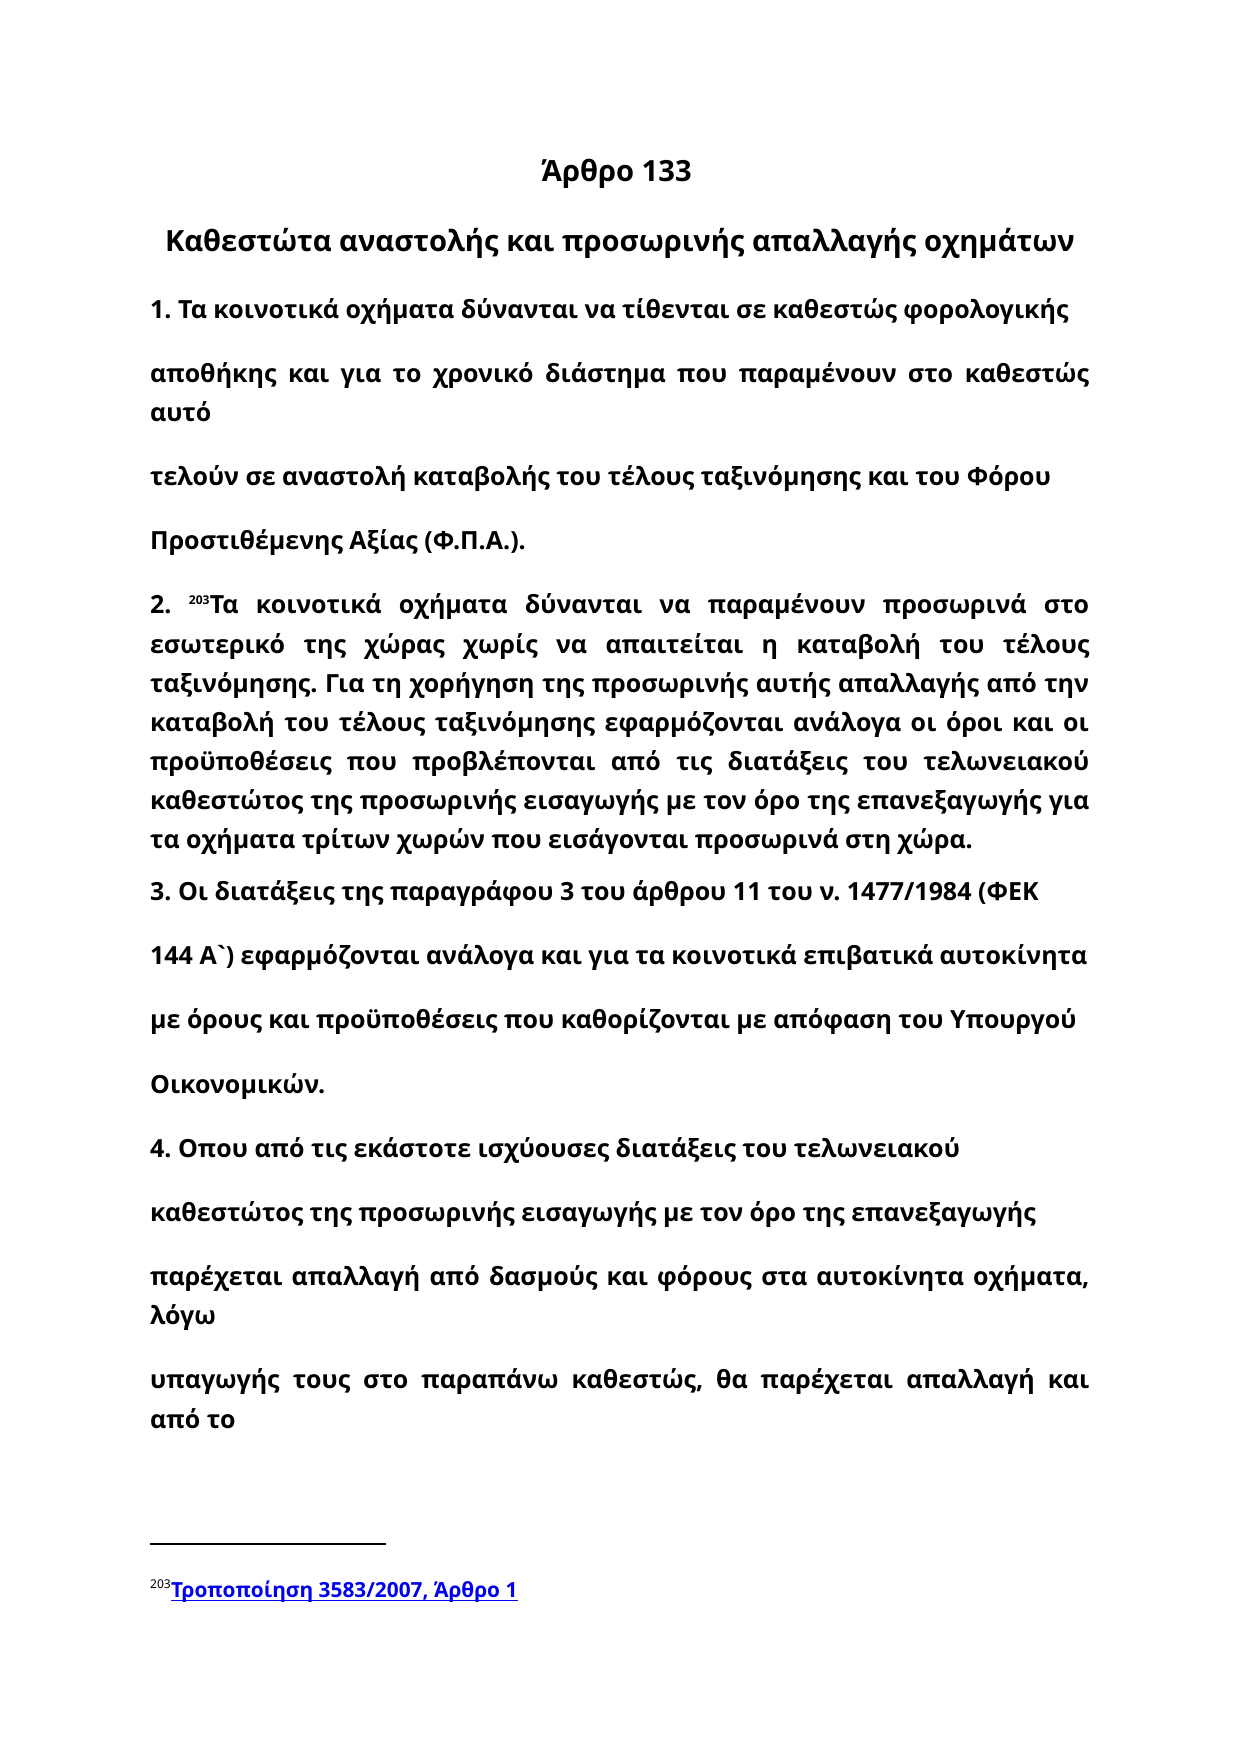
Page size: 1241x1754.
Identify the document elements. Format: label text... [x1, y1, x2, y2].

text 3. Οι διατάξεις της παραγράφου 3 του άρθρου 11 του ν. 1477/1984 (ΦΕΚ [150, 874, 1090, 908]
text με όρους και προϋποθέσεις που καθορίζονται με απόφαση του Υπουργού [150, 1002, 1090, 1036]
text υπαγωγής τους στο παραπάνω καθεστώς, θα παρέχεται απαλλαγή και από το [150, 1362, 1090, 1435]
subtitle Άρθρο 133 [150, 150, 1090, 190]
text 2. Τα κοινοτικά οχήματα δύνανται να παραμένουν προσωρινά στο εσωτερικό της χώρας χωρίς να απαιτείται η καταβολή του τέλους ταξινόμησης. Για τη χορήγηση της προσωρινής αυτής απαλλαγής από την καταβολή του τέλους ταξινόμησης εφαρμόζονται ανάλογα οι όροι και οι προϋποθέσεις που προβλέπονται από τις διατάξεις του τελωνειακού καθεστώτος της προσωρινής εισαγωγής με τον όρο της επανεξαγωγής για τα οχήματα τρίτων χωρών που εισάγονται προσωρινά στη χώρα. [150, 587, 1090, 856]
subtitle Καθεστώτα αναστολής και προσωρινής απαλλαγής οχημάτων [150, 221, 1090, 260]
text τελούν σε αναστολή καταβολής του τέλους ταξινόμησης και του Φόρου [150, 459, 1090, 493]
text 1. Τα κοινοτικά οχήματα δύνανται να τίθενται σε καθεστώς φορολογικής [150, 291, 1090, 325]
text καθεστώτος της προσωρινής εισαγωγής με τον όρο της επανεξαγωγής [150, 1194, 1090, 1229]
text Τροποποίηση 3583/2007, Άρθρο 1 [150, 1576, 1090, 1604]
text 4. Οπου από τις εκάστοτε ισχύουσες διατάξεις του τελωνειακού [150, 1130, 1090, 1164]
text αποθήκης και για το χρονικό διάστημα που παραμένουν στο καθεστώς αυτό [150, 355, 1090, 429]
text 144 Α`) εφαρμόζονται ανάλογα και για τα κοινοτικά επιβατικά αυτοκίνητα [150, 938, 1090, 972]
text Προστιθέμενης Αξίας (Φ.Π.Α.). [150, 523, 1090, 557]
text παρέχεται απαλλαγή από δασμούς και φόρους στα αυτοκίνητα οχήματα, λόγω [150, 1259, 1090, 1332]
text Οικονομικών. [150, 1066, 1090, 1100]
